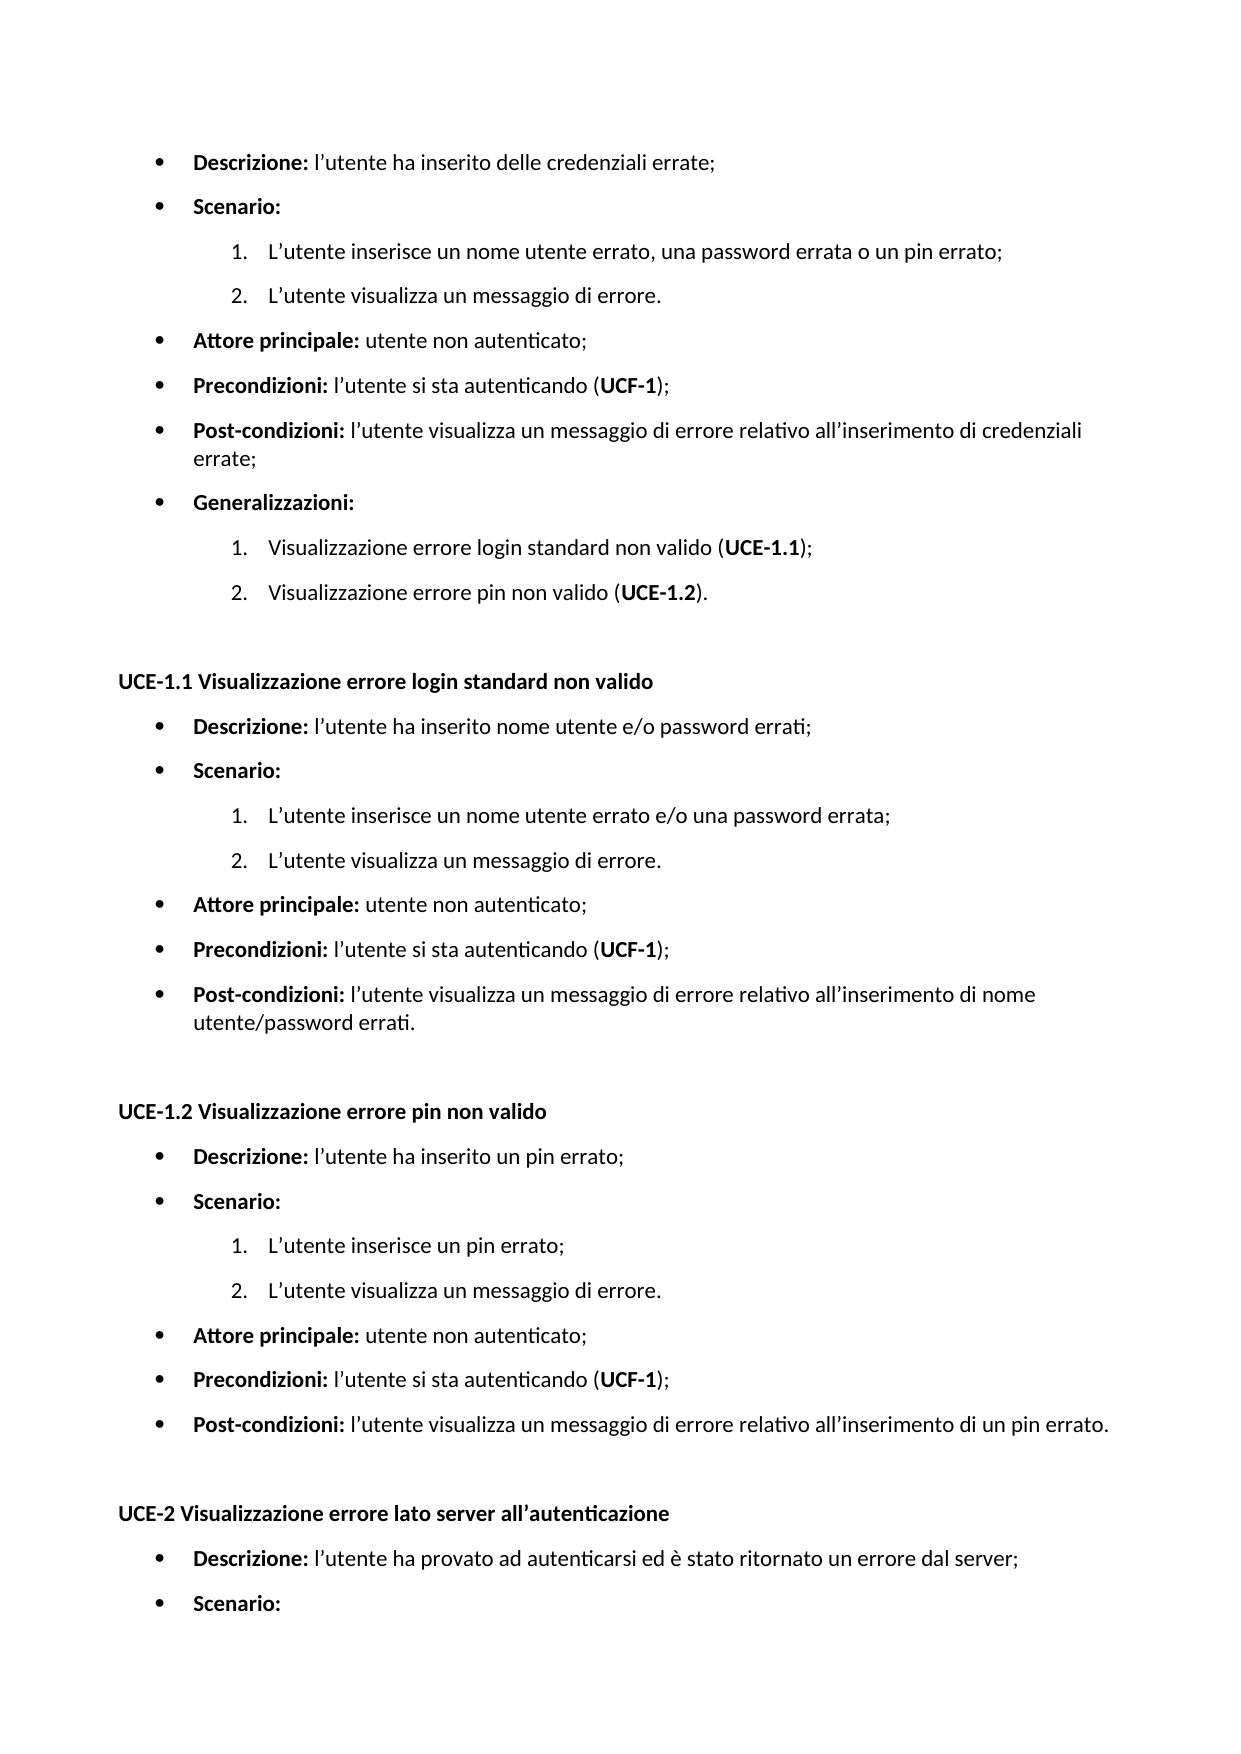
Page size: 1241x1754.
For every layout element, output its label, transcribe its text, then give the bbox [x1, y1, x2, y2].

list Attore principale: utente non autenticato; [156, 326, 1122, 354]
list Scenario: [156, 192, 1122, 220]
list Descrizione: l’utente ha inserito un pin errato; [156, 1142, 1122, 1170]
list L’utente visualizza un messaggio di errore. [231, 846, 1122, 874]
list Post-condizioni: l’utente visualizza un messaggio di errore relativo all’inserimento di un pin errato. [156, 1410, 1122, 1438]
text UCE-1.1 Visualizzazione errore login standard non valido [118, 667, 1122, 695]
list Precondizioni: l’utente si sta autenticando (UCF-1); [156, 1366, 1122, 1393]
list Scenario: [156, 757, 1122, 784]
list Descrizione: l’utente ha inserito delle credenziali errate; [156, 148, 1122, 176]
list Precondizioni: l’utente si sta autenticando (UCF-1); [156, 935, 1122, 963]
list L’utente inserisce un pin errato; [231, 1231, 1122, 1259]
list Descrizione: l’utente ha provato ad autenticarsi ed è stato ritornato un errore dal server; [156, 1544, 1122, 1572]
list Post-condizioni: l’utente visualizza un messaggio di errore relativo all’inserimento di credenziali errate; [156, 416, 1122, 472]
list Precondizioni: l’utente si sta autenticando (UCF-1); [156, 371, 1122, 399]
list L’utente visualizza un messaggio di errore. [231, 282, 1122, 310]
list L’utente visualizza un messaggio di errore. [231, 1276, 1122, 1304]
list Visualizzazione errore login standard non valido (UCE-1.1); [231, 533, 1122, 561]
list Attore principale: utente non autenticato; [156, 1321, 1122, 1349]
list Scenario: [156, 1589, 1122, 1617]
text UCE-1.2 Visualizzazione errore pin non valido [118, 1097, 1122, 1125]
list Generalizzazioni: [156, 488, 1122, 516]
text UCE-2 Visualizzazione errore lato server all’autenticazione [118, 1499, 1122, 1528]
list Scenario: [156, 1187, 1122, 1215]
list L’utente inserisce un nome utente errato, una password errata o un pin errato; [231, 237, 1122, 265]
list L’utente inserisce un nome utente errato e/o una password errata; [231, 801, 1122, 829]
list Visualizzazione errore pin non valido (UCE-1.2). [231, 578, 1122, 606]
list Descrizione: l’utente ha inserito nome utente e/o password errati; [156, 712, 1122, 740]
list Post-condizioni: l’utente visualizza un messaggio di errore relativo all’inserimento di nome utente/password errati. [156, 980, 1122, 1036]
list Attore principale: utente non autenticato; [156, 891, 1122, 919]
